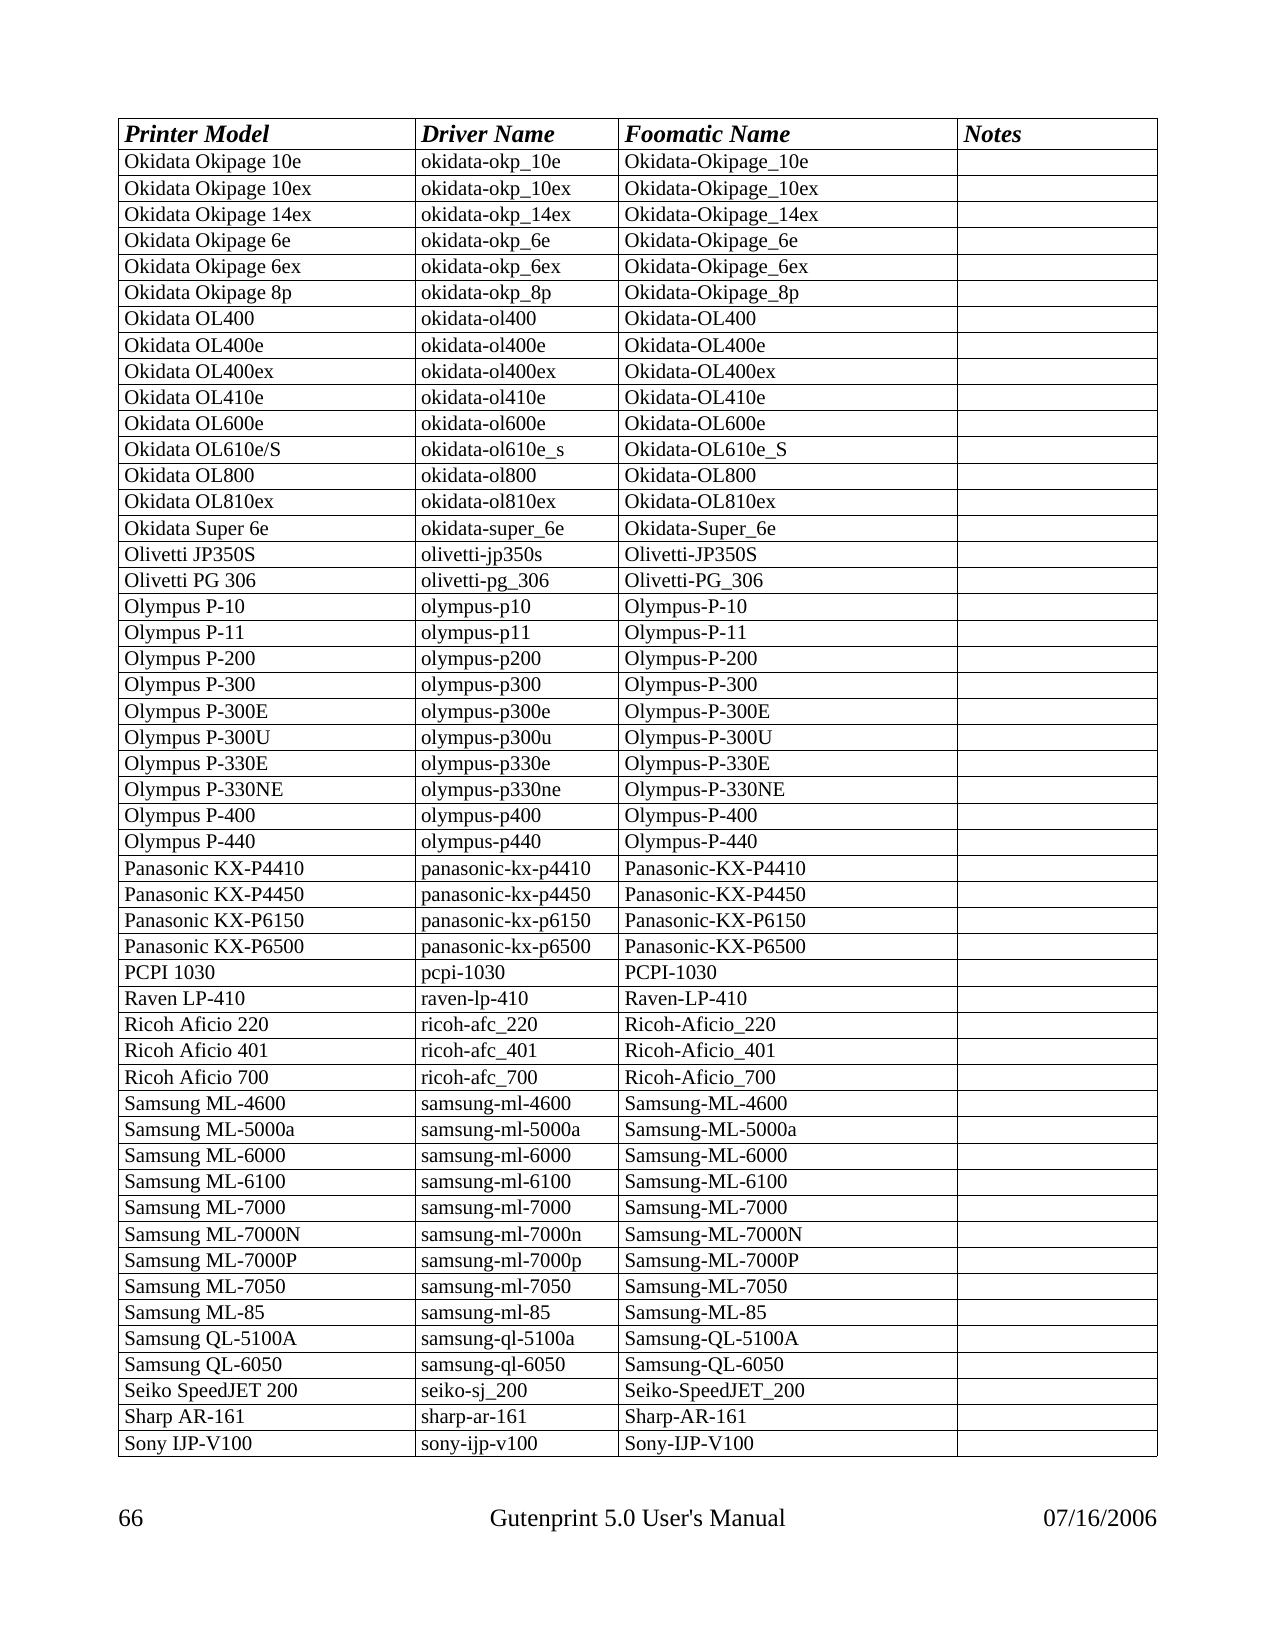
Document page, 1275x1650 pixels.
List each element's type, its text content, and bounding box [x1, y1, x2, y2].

table_cell [958, 333, 1157, 358]
table_cell [958, 934, 1157, 959]
table_cell [958, 882, 1157, 907]
table_cell Samsung ML-7000P [119, 1248, 415, 1273]
table_cell Olympus P-330NE [119, 777, 415, 802]
table_cell okidata-ol400e [416, 333, 618, 358]
table_cell PCPI-1030 [619, 960, 957, 986]
table_cell Ricoh Aficio 220 [119, 1013, 415, 1038]
table_cell samsung-ml-4600 [416, 1091, 618, 1116]
table_cell [958, 516, 1157, 541]
table_cell [958, 1117, 1157, 1142]
table_cell samsung-ml-7050 [416, 1274, 618, 1299]
table_cell Samsung ML-7050 [119, 1274, 415, 1299]
table_cell okidata-okp_10e [416, 150, 618, 175]
table_cell [958, 385, 1157, 410]
table_cell Okidata-Okipage_10ex [619, 176, 957, 201]
table_cell Okidata Super 6e [119, 516, 415, 541]
table_cell raven-lp-410 [416, 987, 618, 1012]
table_cell panasonic-kx-p4450 [416, 882, 618, 907]
table_cell Samsung-ML-4600 [619, 1091, 957, 1116]
table_cell Okidata Okipage 10e [119, 150, 415, 175]
table_cell Seiko SpeedJET 200 [119, 1379, 415, 1404]
table_cell [958, 987, 1157, 1012]
table_cell Olympus P-11 [119, 621, 415, 646]
table_cell Olympus-P-330NE [619, 777, 957, 802]
table_cell [958, 1222, 1157, 1247]
table_cell Sony IJP-V100 [119, 1431, 415, 1456]
table_cell [958, 150, 1157, 175]
table_cell okidata-okp_10ex [416, 176, 618, 201]
table_cell Panasonic KX-P6500 [119, 934, 415, 959]
table_cell okidata-ol600e [416, 411, 618, 436]
table_cell panasonic-kx-p6500 [416, 934, 618, 959]
table_cell Okidata-OL400e [619, 333, 957, 358]
table_header Notes [958, 119, 1157, 149]
table_header Foomatic Name [619, 119, 957, 149]
table_cell [958, 751, 1157, 776]
table_cell Samsung QL-6050 [119, 1353, 415, 1378]
table_cell [958, 1091, 1157, 1116]
table_cell [958, 1405, 1157, 1430]
table_cell Olivetti JP350S [119, 542, 415, 567]
table_cell ricoh-afc_401 [416, 1039, 618, 1064]
table_cell Ricoh Aficio 401 [119, 1039, 415, 1064]
table_cell olympus-p300e [416, 699, 618, 724]
table_cell olympus-p200 [416, 647, 618, 672]
table_cell Olympus P-200 [119, 647, 415, 672]
table_cell Olympus P-330E [119, 751, 415, 776]
table_cell Samsung-ML-7000N [619, 1222, 957, 1247]
table_cell Okidata-OL400 [619, 307, 957, 332]
table_cell Ricoh Aficio 700 [119, 1065, 415, 1090]
table_cell [958, 830, 1157, 855]
table_cell Okidata OL400ex [119, 359, 415, 384]
table_cell Samsung-ML-6100 [619, 1170, 957, 1195]
table_cell Panasonic KX-P4450 [119, 882, 415, 907]
table_cell [958, 411, 1157, 436]
table_cell Okidata Okipage 14ex [119, 202, 415, 227]
table_cell Ricoh-Aficio_700 [619, 1065, 957, 1090]
table_cell Sharp-AR-161 [619, 1405, 957, 1430]
table_cell Okidata OL810ex [119, 490, 415, 515]
table_cell okidata-super_6e [416, 516, 618, 541]
table_cell panasonic-kx-p6150 [416, 908, 618, 933]
table_cell [958, 1170, 1157, 1195]
table_cell samsung-ml-6100 [416, 1170, 618, 1195]
table_cell Olympus-P-11 [619, 621, 957, 646]
table_cell pcpi-1030 [416, 960, 618, 986]
table_cell okidata-okp_14ex [416, 202, 618, 227]
table_cell samsung-ml-5000a [416, 1117, 618, 1142]
table_cell panasonic-kx-p4410 [416, 856, 618, 881]
table_cell ricoh-afc_220 [416, 1013, 618, 1038]
table_cell Olympus P-10 [119, 594, 415, 619]
table_cell okidata-ol400ex [416, 359, 618, 384]
table_cell olympus-p330ne [416, 777, 618, 802]
table_cell Okidata OL400e [119, 333, 415, 358]
table_cell okidata-okp_6e [416, 228, 618, 253]
table_cell Sharp AR-161 [119, 1405, 415, 1430]
table_cell [958, 307, 1157, 332]
table_cell [958, 281, 1157, 306]
table_cell Okidata Okipage 10ex [119, 176, 415, 201]
table_cell [958, 699, 1157, 724]
table_cell Okidata-Okipage_10e [619, 150, 957, 175]
table_cell sharp-ar-161 [416, 1405, 618, 1430]
table_cell [958, 1144, 1157, 1168]
table_cell Panasonic-KX-P4450 [619, 882, 957, 907]
table_cell [958, 437, 1157, 463]
table_cell samsung-ml-7000 [416, 1196, 618, 1221]
table_cell Okidata Okipage 6ex [119, 255, 415, 279]
table_cell [958, 1065, 1157, 1090]
table_header Driver Name [416, 119, 618, 149]
table_cell Samsung-ML-7000P [619, 1248, 957, 1273]
table_cell Olympus P-400 [119, 804, 415, 829]
table_cell Samsung ML-85 [119, 1300, 415, 1325]
table_cell okidata-okp_8p [416, 281, 618, 306]
table_cell Ricoh-Aficio_401 [619, 1039, 957, 1064]
table_cell olympus-p10 [416, 594, 618, 619]
table_cell Seiko-SpeedJET_200 [619, 1379, 957, 1404]
table_cell [958, 1039, 1157, 1064]
table_cell samsung-ml-85 [416, 1300, 618, 1325]
table_cell olympus-p400 [416, 804, 618, 829]
table_cell samsung-ql-6050 [416, 1353, 618, 1378]
table_cell [958, 725, 1157, 750]
table_cell Olympus P-300U [119, 725, 415, 750]
table_cell Sony-IJP-V100 [619, 1431, 957, 1456]
table_cell Okidata-Okipage_14ex [619, 202, 957, 227]
table_cell Samsung ML-6000 [119, 1144, 415, 1168]
table_cell PCPI 1030 [119, 960, 415, 986]
table_cell Olympus-P-300U [619, 725, 957, 750]
table_cell Panasonic KX-P6150 [119, 908, 415, 933]
table_cell Raven LP-410 [119, 987, 415, 1012]
table_cell [958, 856, 1157, 881]
table_cell [958, 777, 1157, 802]
table_cell Okidata-OL400ex [619, 359, 957, 384]
table_cell olympus-p440 [416, 830, 618, 855]
table_cell [958, 621, 1157, 646]
table_cell olympus-p300u [416, 725, 618, 750]
table_cell [958, 804, 1157, 829]
table_cell Okidata-OL610e_S [619, 437, 957, 463]
table_cell Olivetti-PG_306 [619, 568, 957, 593]
table_cell [958, 228, 1157, 253]
table_cell okidata-ol810ex [416, 490, 618, 515]
table_cell Samsung ML-4600 [119, 1091, 415, 1116]
table_cell [958, 1379, 1157, 1404]
table_cell Okidata Okipage 6e [119, 228, 415, 253]
table_cell Olympus-P-440 [619, 830, 957, 855]
table_cell Olympus-P-330E [619, 751, 957, 776]
table_cell okidata-ol610e_s [416, 437, 618, 463]
table_cell okidata-ol410e [416, 385, 618, 410]
table_cell [958, 490, 1157, 515]
table_cell [958, 1196, 1157, 1221]
table_cell seiko-sj_200 [416, 1379, 618, 1404]
table_cell Panasonic-KX-P6150 [619, 908, 957, 933]
table_cell Olympus-P-300E [619, 699, 957, 724]
table_cell [958, 594, 1157, 619]
table_cell olympus-p330e [416, 751, 618, 776]
table_cell [958, 176, 1157, 201]
table_cell Samsung ML-7000 [119, 1196, 415, 1221]
table_cell Olympus P-300E [119, 699, 415, 724]
table_cell samsung-ml-7000p [416, 1248, 618, 1273]
table_cell okidata-ol800 [416, 464, 618, 489]
table_header Printer Model [119, 119, 415, 149]
table_cell Olympus-P-400 [619, 804, 957, 829]
table_cell Samsung ML-6100 [119, 1170, 415, 1195]
table_cell Samsung ML-5000a [119, 1117, 415, 1142]
table_cell Okidata-OL810ex [619, 490, 957, 515]
table_cell Panasonic KX-P4410 [119, 856, 415, 881]
table_cell okidata-okp_6ex [416, 255, 618, 279]
table_cell Okidata-Okipage_6ex [619, 255, 957, 279]
table_cell [958, 1353, 1157, 1378]
table_cell ricoh-afc_700 [416, 1065, 618, 1090]
table_cell sony-ijp-v100 [416, 1431, 618, 1456]
table_cell Okidata-Okipage_6e [619, 228, 957, 253]
table_cell Samsung-QL-6050 [619, 1353, 957, 1378]
table_cell Okidata OL800 [119, 464, 415, 489]
table_cell Okidata Okipage 8p [119, 281, 415, 306]
table_cell Okidata-Okipage_8p [619, 281, 957, 306]
table_cell samsung-ml-6000 [416, 1144, 618, 1168]
table_cell okidata-ol400 [416, 307, 618, 332]
table_cell Okidata OL410e [119, 385, 415, 410]
table_cell Ricoh-Aficio_220 [619, 1013, 957, 1038]
table_cell olivetti-pg_306 [416, 568, 618, 593]
table_cell Samsung-QL-5100A [619, 1326, 957, 1352]
table_cell Okidata-OL800 [619, 464, 957, 489]
table_cell samsung-ml-7000n [416, 1222, 618, 1247]
table_cell Samsung-ML-5000a [619, 1117, 957, 1142]
table_cell olympus-p300 [416, 673, 618, 698]
table_cell Okidata OL600e [119, 411, 415, 436]
table_cell Olympus-P-200 [619, 647, 957, 672]
table_cell Okidata-Super_6e [619, 516, 957, 541]
table_cell [958, 464, 1157, 489]
table_cell [958, 673, 1157, 698]
table_cell Okidata OL400 [119, 307, 415, 332]
table_cell Okidata OL610e/S [119, 437, 415, 463]
table_cell [958, 908, 1157, 933]
table_cell Olivetti-JP350S [619, 542, 957, 567]
table_cell [958, 542, 1157, 567]
table_cell olympus-p11 [416, 621, 618, 646]
table_cell Raven-LP-410 [619, 987, 957, 1012]
table_cell Samsung-ML-6000 [619, 1144, 957, 1168]
table_cell Olympus-P-10 [619, 594, 957, 619]
table_cell [958, 1248, 1157, 1273]
table_cell olivetti-jp350s [416, 542, 618, 567]
table_cell [958, 1326, 1157, 1352]
table_cell [958, 1431, 1157, 1456]
table_cell Olympus P-440 [119, 830, 415, 855]
table_cell [958, 202, 1157, 227]
table_cell Samsung-ML-7050 [619, 1274, 957, 1299]
table_cell Olympus-P-300 [619, 673, 957, 698]
table_cell Samsung ML-7000N [119, 1222, 415, 1247]
table_cell [958, 1013, 1157, 1038]
table_cell [958, 568, 1157, 593]
table_cell Samsung-ML-85 [619, 1300, 957, 1325]
table_cell Olivetti PG 306 [119, 568, 415, 593]
table_cell Samsung-ML-7000 [619, 1196, 957, 1221]
table_cell [958, 255, 1157, 279]
table_cell Okidata-OL600e [619, 411, 957, 436]
table_cell Panasonic-KX-P4410 [619, 856, 957, 881]
table_cell Samsung QL-5100A [119, 1326, 415, 1352]
table_cell Olympus P-300 [119, 673, 415, 698]
table_cell samsung-ql-5100a [416, 1326, 618, 1352]
table_cell [958, 359, 1157, 384]
table_cell [958, 1274, 1157, 1299]
table_cell [958, 647, 1157, 672]
table_cell [958, 1300, 1157, 1325]
table_cell [958, 960, 1157, 986]
table_cell Okidata-OL410e [619, 385, 957, 410]
table_cell Panasonic-KX-P6500 [619, 934, 957, 959]
